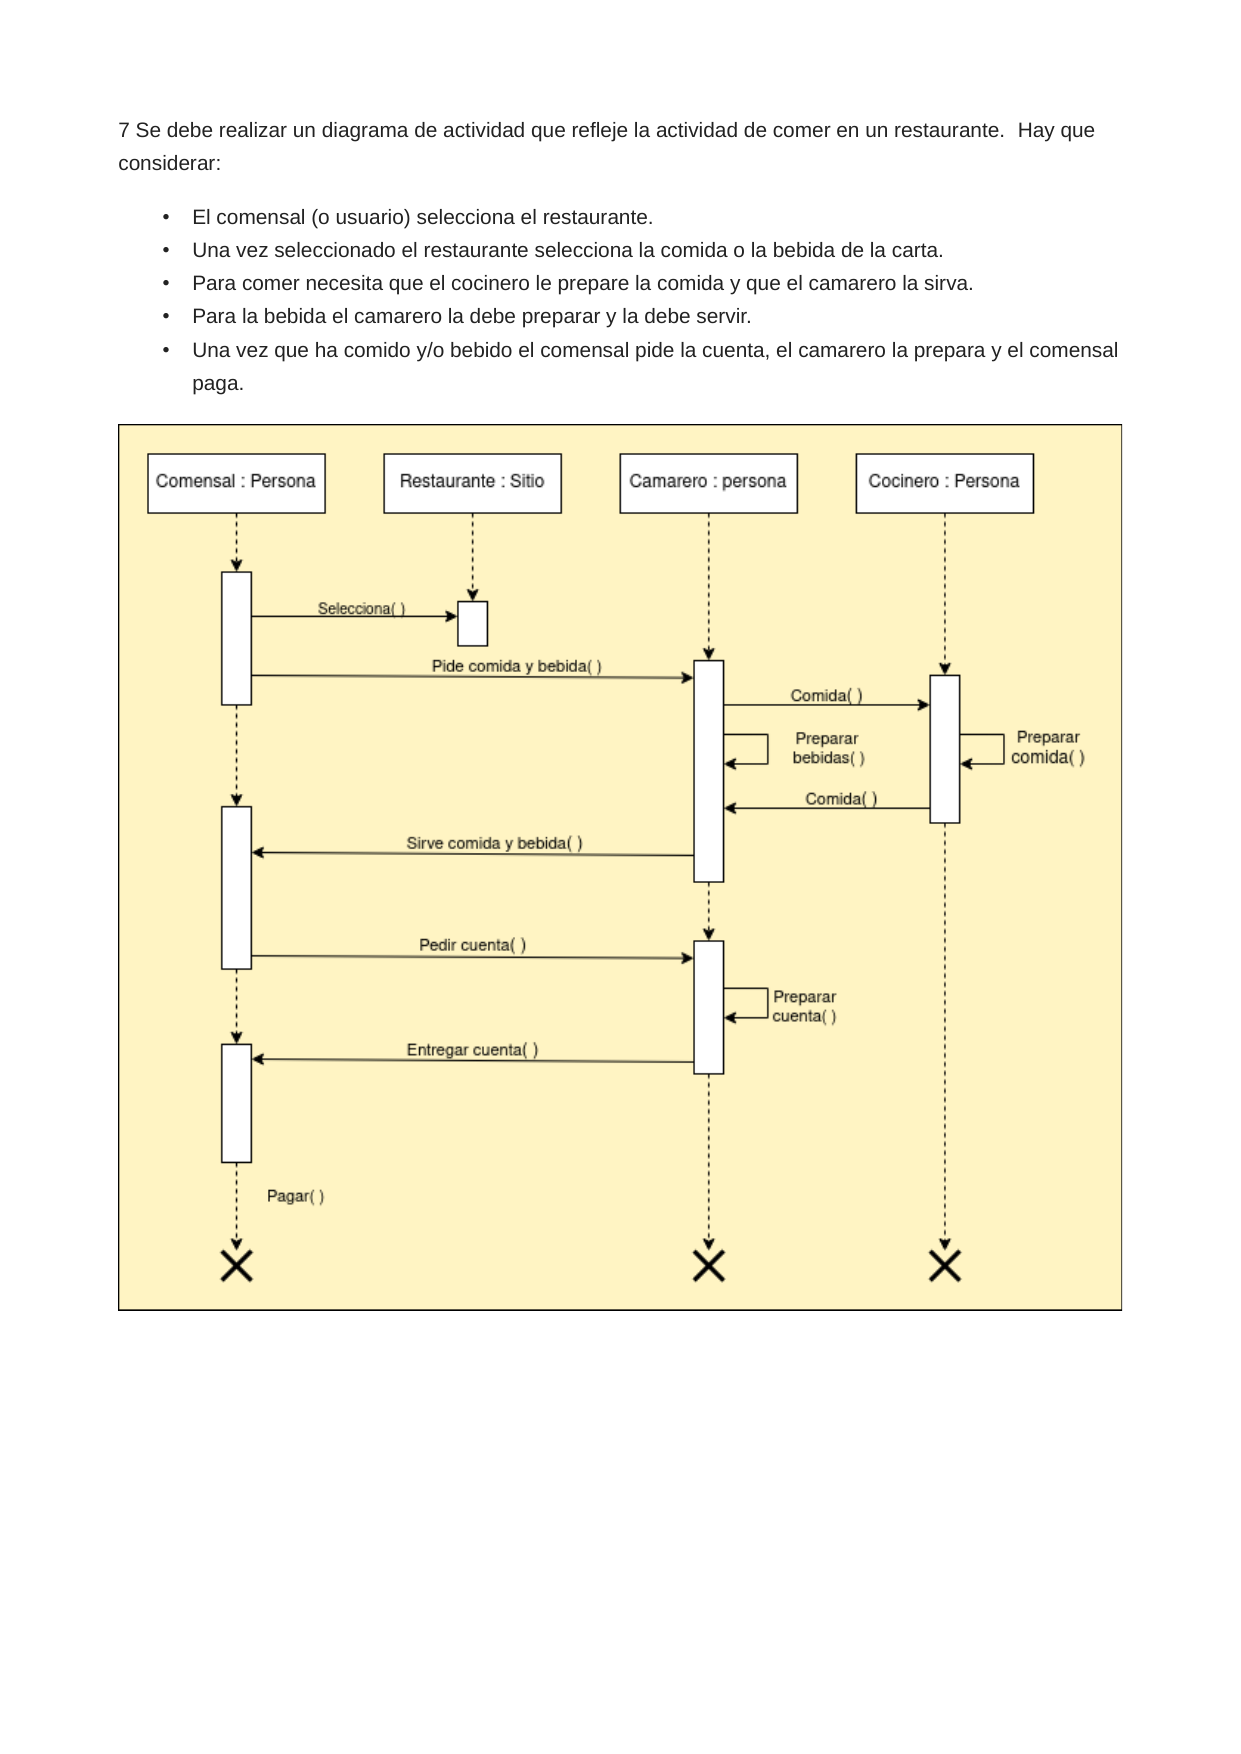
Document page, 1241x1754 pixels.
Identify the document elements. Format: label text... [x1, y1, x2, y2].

text 7 Se debe realizar un diagrama de actividad que refleje la actividad de comer en un restaurante. Hay que considerar: [118, 118, 1122, 175]
picture [118, 424, 1123, 1311]
list Una vez que ha comido y/o bebido el comensal pide la cuenta, el camarero la prepara y el comensal paga. [162, 337, 1122, 394]
list Para la bebida el camarero la debe preparar y la debe servir. [162, 304, 1122, 328]
list Para comer necesita que el cocinero le prepare la comida y que el camarero la sirva. [162, 271, 1122, 295]
list El comensal (o usuario) selecciona el restaurante. [162, 205, 1122, 229]
list Una vez seleccionado el restaurante selecciona la comida o la bebida de la carta. [162, 238, 1122, 262]
